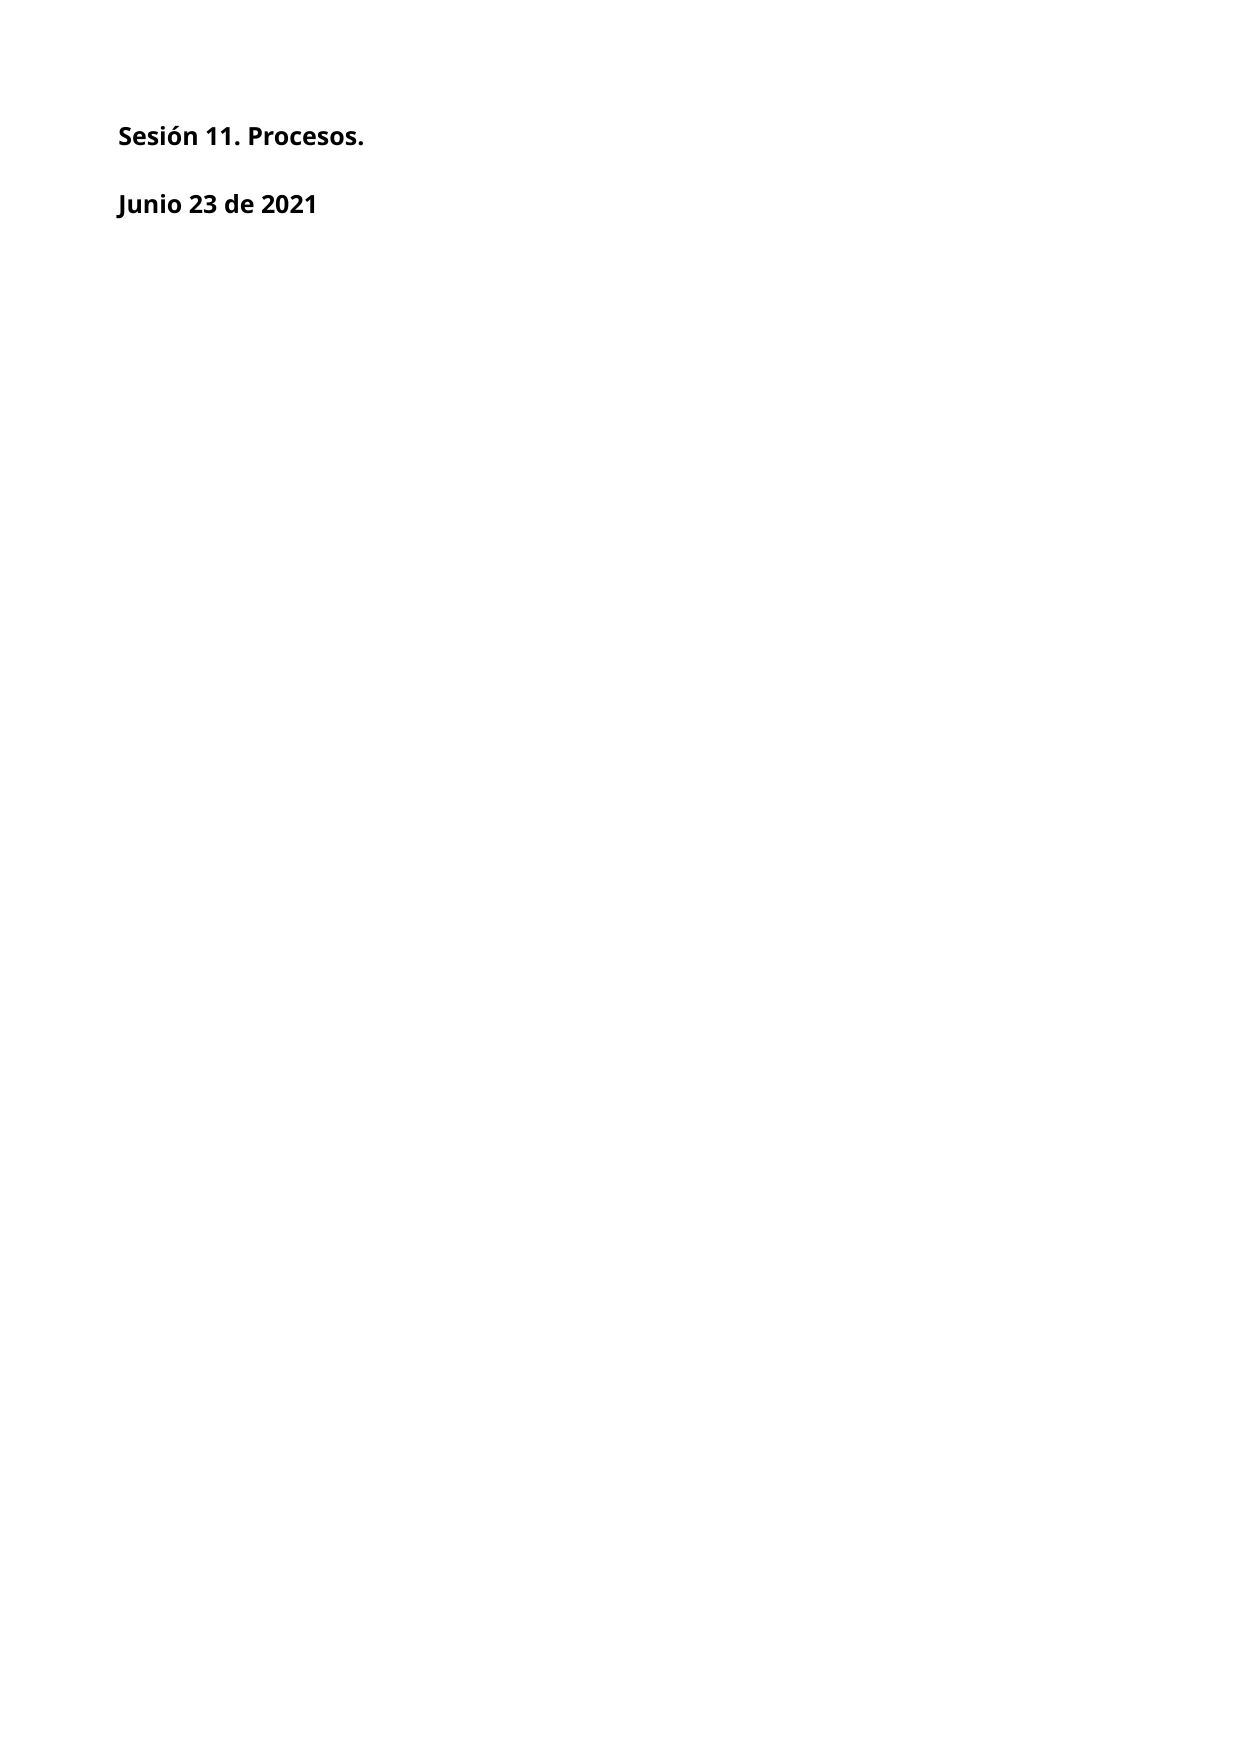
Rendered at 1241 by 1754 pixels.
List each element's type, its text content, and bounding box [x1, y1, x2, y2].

text Sesión 11. Procesos. [118, 118, 1122, 152]
text Junio 23 de 2021 [118, 186, 1122, 220]
